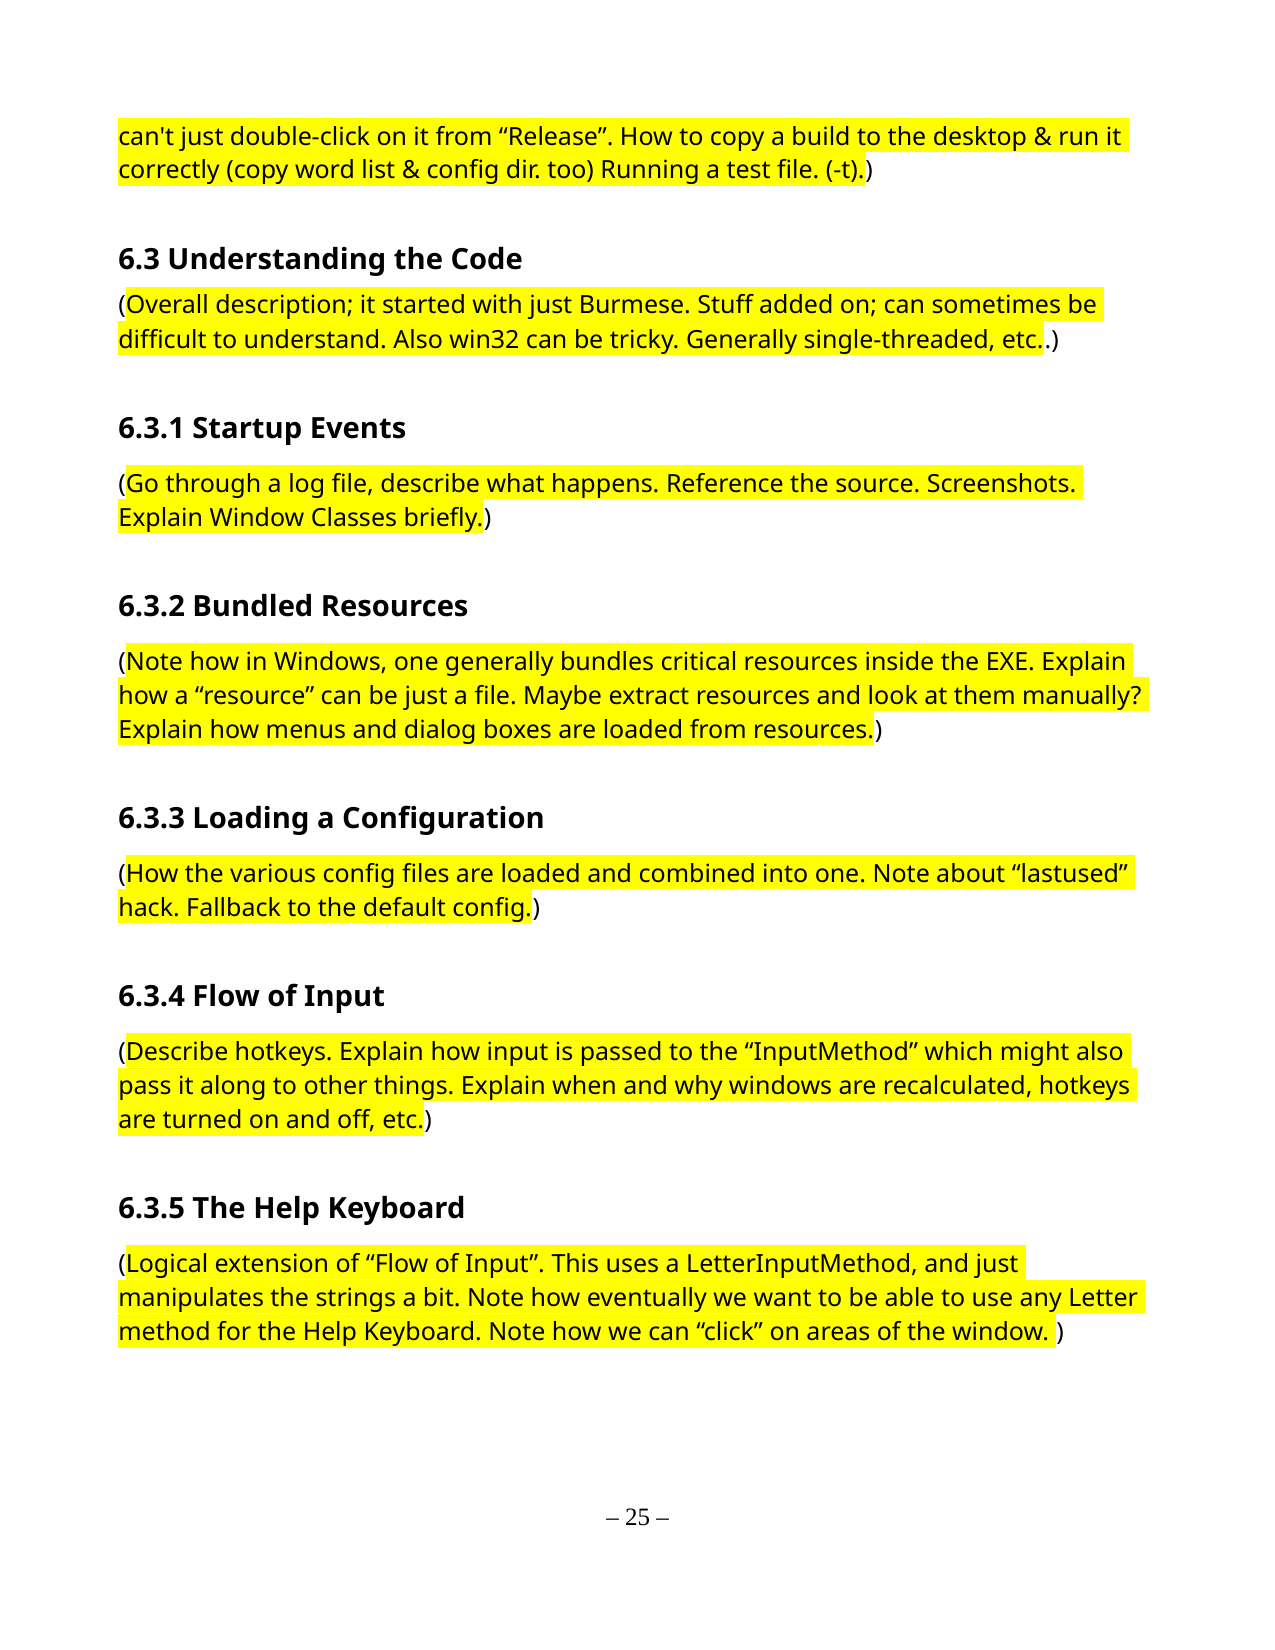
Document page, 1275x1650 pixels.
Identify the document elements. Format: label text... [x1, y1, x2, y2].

subtitle 6.3.1 Startup Events [118, 407, 1157, 447]
subtitle 6.3.3 Loading a Configuration [118, 798, 1157, 837]
text (Note how in Windows, one generally bundles critical resources inside the EXE. Explain how a “resource” can be just a file. Maybe extract resources and look at them manually? Explain how menus and dialog boxes are loaded from resources.) [118, 643, 1157, 745]
text (Go through a log file, describe what happens. Reference the source. Screenshots. Explain Window Classes briefly.) [118, 465, 1157, 533]
text can't just double-click on it from “Release”. How to copy a build to the desktop & run it correctly (copy word list & config dir. too) Running a test file. (-t).) [118, 118, 1157, 186]
subtitle 6.3.5 The Help Keyboard [118, 1188, 1157, 1227]
text (Logical extension of “Flow of Input”. This uses a LetterInputMethod, and just manipulates the strings a bit. Note how eventually we want to be able to use any Letter method for the Help Keyboard. Note how we can “click” on areas of the window. ) [118, 1245, 1157, 1348]
text (Describe hotkeys. Explain how input is passed to the “InputMethod” which might also pass it along to other things. Explain when and why windows are recalculated, hotkeys are turned on and off, etc.) [118, 1033, 1157, 1136]
subtitle 6.3 Understanding the Code [118, 238, 1157, 278]
text (Overall description; it started with just Burmese. Stuff added on; can sometimes be difficult to understand. Also win32 can be tricky. Generally single-threaded, etc..) [118, 287, 1157, 355]
subtitle 6.3.2 Bundled Resources [118, 586, 1157, 625]
text (How the various config files are loaded and combined into one. Note about “lastused” hack. Fallback to the default config.) [118, 855, 1157, 923]
subtitle 6.3.4 Flow of Input [118, 976, 1157, 1015]
